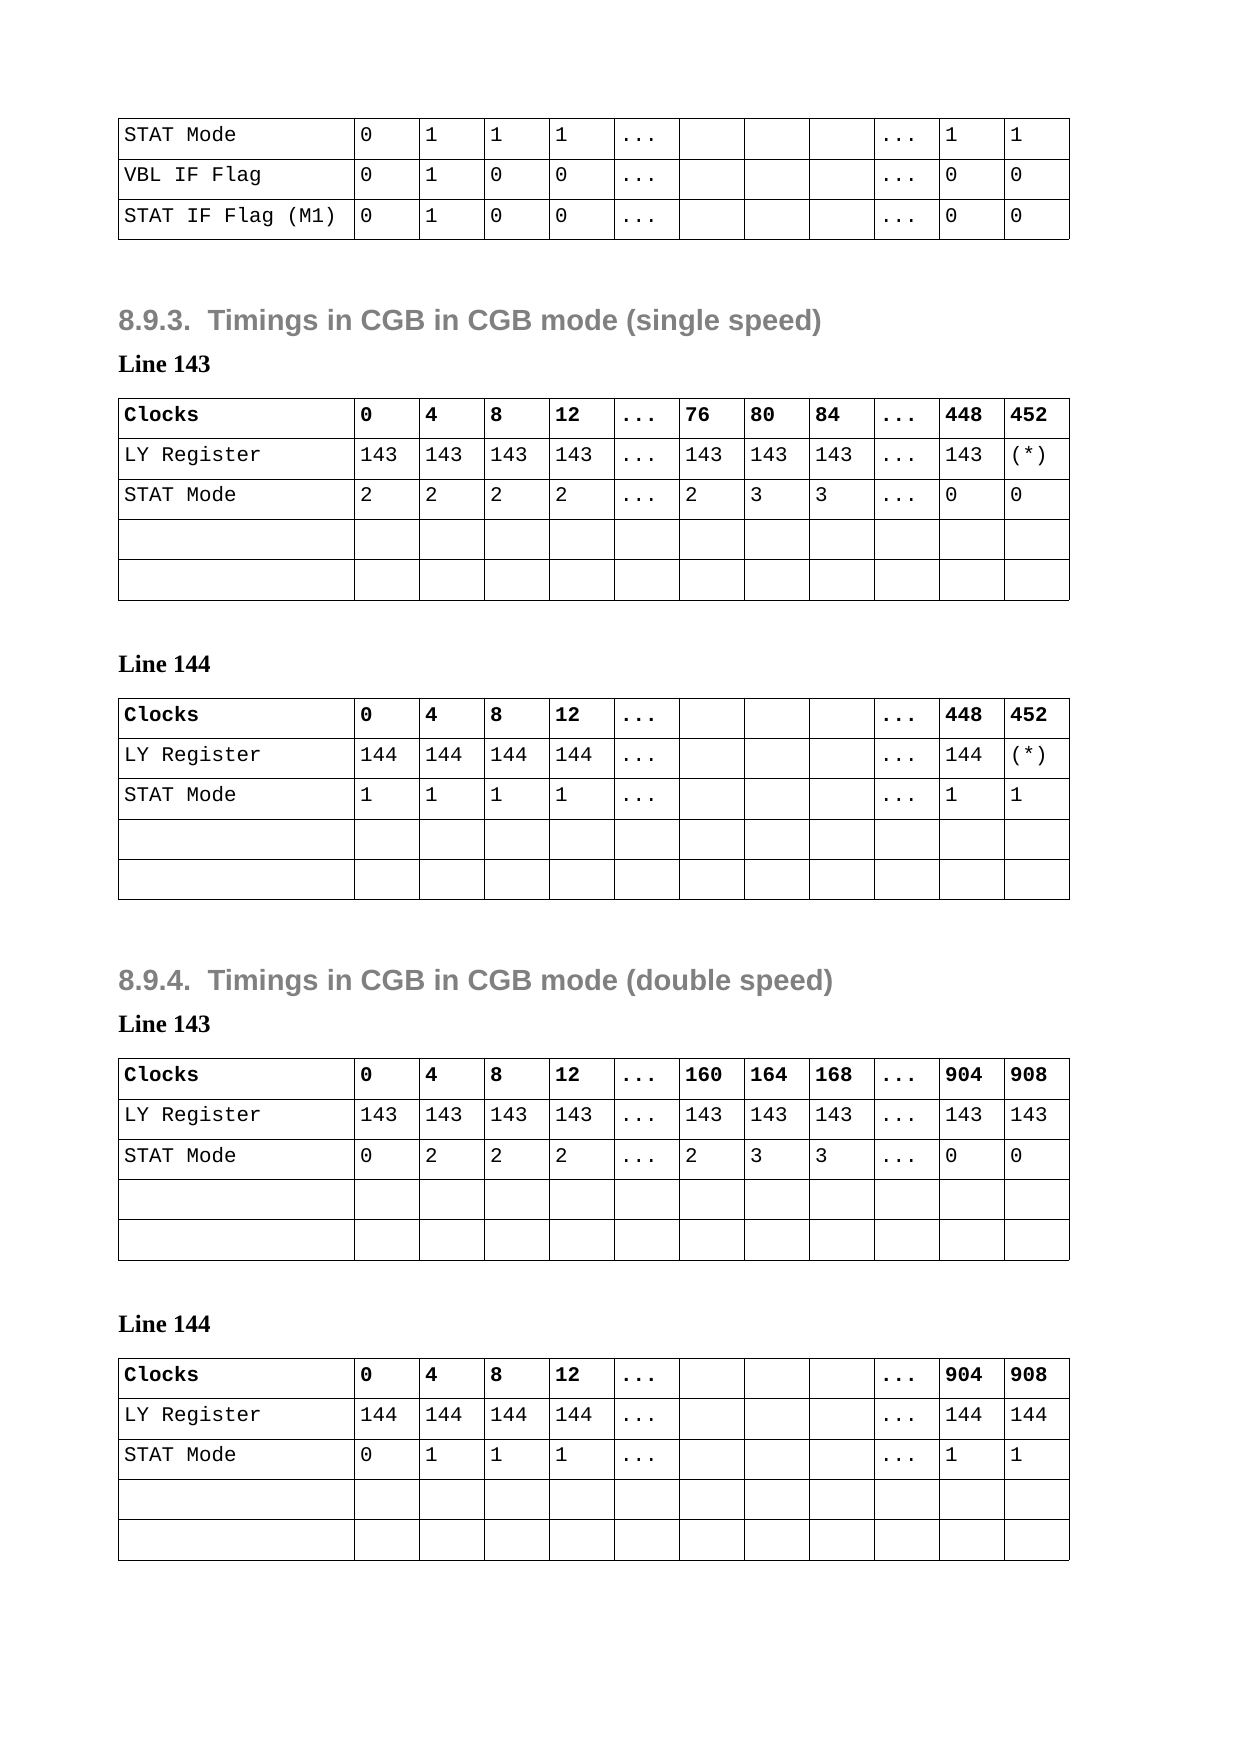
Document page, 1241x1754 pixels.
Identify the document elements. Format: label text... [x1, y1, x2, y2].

table_cell 0 [1005, 200, 1069, 239]
table_cell 3 [745, 480, 809, 519]
table_cell 1 [940, 779, 1004, 819]
table_cell 143 [940, 439, 1004, 478]
table_cell [810, 860, 874, 899]
table_header [745, 1359, 809, 1398]
table_cell ... [615, 779, 679, 819]
table_cell STAT Mode [119, 1440, 354, 1479]
table_cell 1 [550, 779, 614, 819]
table_cell ... [875, 480, 939, 519]
table_cell [615, 560, 679, 599]
table_header 8 [485, 699, 549, 738]
table_header 908 [1005, 1059, 1069, 1098]
table_header 908 [1005, 1359, 1069, 1398]
table_header ... [615, 399, 679, 438]
table_cell 143 [1005, 1100, 1069, 1139]
table_header [810, 699, 874, 738]
table_header 4 [420, 399, 484, 438]
table_cell ... [875, 119, 939, 158]
table_cell 1 [1005, 1440, 1069, 1479]
table_header ... [875, 1359, 939, 1398]
table_header Clocks [119, 699, 354, 738]
table_cell 1 [1005, 779, 1069, 819]
table_cell [119, 1180, 354, 1219]
table_cell [615, 520, 679, 559]
table_cell ... [875, 779, 939, 819]
table_cell [745, 160, 809, 199]
table_cell [680, 560, 744, 599]
table_cell [680, 860, 744, 899]
table_cell [940, 820, 1004, 859]
table_cell 144 [420, 739, 484, 778]
table_cell (*) [1005, 439, 1069, 478]
table_cell [355, 1520, 419, 1559]
table_cell [745, 1220, 809, 1260]
table_cell 144 [940, 739, 1004, 778]
table_cell [745, 520, 809, 559]
table_cell [745, 560, 809, 599]
table_cell 0 [355, 1140, 419, 1179]
table_cell 0 [355, 119, 419, 158]
table_cell [940, 1180, 1004, 1219]
table_header Clocks [119, 1059, 354, 1098]
table_cell 1 [940, 119, 1004, 158]
table_cell [550, 860, 614, 899]
table_cell ... [615, 480, 679, 519]
table_cell [420, 560, 484, 599]
table_cell [810, 779, 874, 819]
text Line 143 [118, 1009, 1122, 1038]
table_cell [615, 860, 679, 899]
table_header 0 [355, 1059, 419, 1098]
table_cell [355, 820, 419, 859]
table_cell [420, 1180, 484, 1219]
table_cell [940, 1480, 1004, 1519]
table_cell 0 [550, 160, 614, 199]
table_cell [485, 820, 549, 859]
table_cell 0 [485, 200, 549, 239]
table_cell [550, 560, 614, 599]
table_cell [485, 1180, 549, 1219]
table_cell [810, 739, 874, 778]
table_cell 3 [745, 1140, 809, 1179]
table_cell [615, 1220, 679, 1260]
table_cell ... [875, 439, 939, 478]
table_cell STAT Mode [119, 779, 354, 819]
table_cell 143 [420, 1100, 484, 1139]
table_cell 0 [485, 160, 549, 199]
table_cell ... [615, 119, 679, 158]
table_cell [355, 1180, 419, 1219]
table_header 904 [940, 1059, 1004, 1098]
table_header Clocks [119, 1359, 354, 1398]
table_cell [550, 820, 614, 859]
table_cell 1 [550, 1440, 614, 1479]
table_cell 143 [355, 1100, 419, 1139]
table_header [680, 699, 744, 738]
table_cell [745, 739, 809, 778]
text Line 144 [118, 1309, 1122, 1338]
table_cell [680, 520, 744, 559]
table_cell 0 [1005, 480, 1069, 519]
table_cell 144 [550, 1399, 614, 1438]
table_cell 144 [550, 739, 614, 778]
table_cell [420, 820, 484, 859]
subtitle Timings in CGB in CGB mode (double speed) [118, 963, 1122, 997]
table_header 80 [745, 399, 809, 438]
table_cell 143 [420, 439, 484, 478]
table_cell [810, 520, 874, 559]
table_cell [680, 739, 744, 778]
table_cell [745, 860, 809, 899]
table_cell [875, 520, 939, 559]
table_header 0 [355, 699, 419, 738]
table_header 168 [810, 1059, 874, 1098]
table_cell STAT IF Flag (M1) [119, 200, 354, 239]
table_cell 144 [420, 1399, 484, 1438]
table_cell ... [875, 1140, 939, 1179]
table_cell [680, 1480, 744, 1519]
table_cell [1005, 860, 1069, 899]
table_cell 144 [940, 1399, 1004, 1438]
table_cell 144 [1005, 1399, 1069, 1438]
table_cell 0 [1005, 1140, 1069, 1179]
table_cell 2 [485, 1140, 549, 1179]
table_cell [119, 520, 354, 559]
table_cell 1 [355, 779, 419, 819]
table_header [680, 1359, 744, 1398]
table_cell LY Register [119, 439, 354, 478]
table_cell LY Register [119, 739, 354, 778]
table_cell [940, 560, 1004, 599]
table_cell ... [875, 1100, 939, 1139]
table_header ... [615, 1059, 679, 1098]
table_cell [1005, 1220, 1069, 1260]
table_cell 2 [420, 1140, 484, 1179]
table_cell 0 [355, 200, 419, 239]
table_header ... [615, 699, 679, 738]
table_cell 1 [485, 779, 549, 819]
table_header 0 [355, 1359, 419, 1398]
table_cell 143 [810, 1100, 874, 1139]
table_cell [875, 820, 939, 859]
table_cell 143 [745, 1100, 809, 1139]
table_cell [420, 520, 484, 559]
table_cell [745, 1480, 809, 1519]
table_cell [875, 1220, 939, 1260]
table_cell [745, 779, 809, 819]
table_cell [119, 820, 354, 859]
table_cell [119, 1520, 354, 1559]
table_header 448 [940, 699, 1004, 738]
table_cell [810, 820, 874, 859]
table_header 452 [1005, 699, 1069, 738]
table_header ... [615, 1359, 679, 1398]
table_cell [615, 1180, 679, 1219]
table_cell 0 [550, 200, 614, 239]
table_cell ... [615, 439, 679, 478]
table_cell 0 [1005, 160, 1069, 199]
table_cell 143 [680, 439, 744, 478]
table_cell ... [615, 160, 679, 199]
table_cell [680, 1180, 744, 1219]
table_cell [810, 560, 874, 599]
table_cell 0 [355, 160, 419, 199]
table_cell [940, 520, 1004, 559]
table_cell [1005, 1480, 1069, 1519]
table_cell [355, 1480, 419, 1519]
table_cell [680, 160, 744, 199]
table_cell 1 [485, 119, 549, 158]
table_header ... [875, 399, 939, 438]
table_header 8 [485, 1059, 549, 1098]
table_cell 1 [420, 160, 484, 199]
table_cell [940, 860, 1004, 899]
subtitle Timings in CGB in CGB mode (single speed) [118, 303, 1122, 336]
table_cell 143 [355, 439, 419, 478]
table_cell [875, 860, 939, 899]
table_cell [745, 1520, 809, 1559]
table_cell 1 [1005, 119, 1069, 158]
table_cell [1005, 1180, 1069, 1219]
table_cell ... [875, 1399, 939, 1438]
table_cell [810, 1440, 874, 1479]
table_cell [355, 520, 419, 559]
table_cell [940, 1520, 1004, 1559]
table_cell [420, 1480, 484, 1519]
table_cell 144 [485, 1399, 549, 1438]
table_cell [485, 860, 549, 899]
table_header [810, 1359, 874, 1398]
table_cell 2 [355, 480, 419, 519]
table_cell [550, 1480, 614, 1519]
table_cell [615, 1520, 679, 1559]
table_cell [680, 1399, 744, 1438]
table_cell [875, 1180, 939, 1219]
table_cell [680, 779, 744, 819]
table_cell ... [615, 739, 679, 778]
table_cell ... [615, 1440, 679, 1479]
table_cell 1 [420, 1440, 484, 1479]
table_cell 2 [550, 480, 614, 519]
table_cell [420, 1220, 484, 1260]
table_cell 2 [680, 1140, 744, 1179]
table_header ... [875, 1059, 939, 1098]
table_header 12 [550, 1359, 614, 1398]
table_cell [119, 860, 354, 899]
table_header 0 [355, 399, 419, 438]
table_cell 1 [420, 119, 484, 158]
table_header 8 [485, 399, 549, 438]
table_cell LY Register [119, 1100, 354, 1139]
table_cell [550, 1520, 614, 1559]
table_cell [550, 520, 614, 559]
table_cell [745, 119, 809, 158]
table_header ... [875, 699, 939, 738]
table_cell [550, 1220, 614, 1260]
table_header [745, 699, 809, 738]
table_cell 3 [810, 1140, 874, 1179]
table_cell [1005, 520, 1069, 559]
table_cell [119, 560, 354, 599]
table_cell [940, 1220, 1004, 1260]
table_cell [485, 520, 549, 559]
table_cell [875, 560, 939, 599]
table_cell [1005, 1520, 1069, 1559]
table_cell [550, 1180, 614, 1219]
table_cell [875, 1520, 939, 1559]
table_cell 0 [355, 1440, 419, 1479]
table_header 12 [550, 1059, 614, 1098]
table_cell 2 [420, 480, 484, 519]
table_header 164 [745, 1059, 809, 1098]
table_cell LY Register [119, 1399, 354, 1438]
table_cell [810, 1180, 874, 1219]
table_cell 143 [485, 1100, 549, 1139]
table_cell [745, 1399, 809, 1438]
table_header 8 [485, 1359, 549, 1398]
table_cell [355, 1220, 419, 1260]
table_cell [485, 1220, 549, 1260]
table_cell STAT Mode [119, 480, 354, 519]
table_cell [810, 1520, 874, 1559]
table_cell [680, 119, 744, 158]
table_cell 144 [485, 739, 549, 778]
table_cell ... [615, 200, 679, 239]
table_cell [485, 1480, 549, 1519]
table_cell [1005, 820, 1069, 859]
table_cell [119, 1220, 354, 1260]
table_cell [119, 1480, 354, 1519]
table_cell 1 [485, 1440, 549, 1479]
table_cell STAT Mode [119, 1140, 354, 1179]
table_cell [420, 1520, 484, 1559]
table_cell [1005, 560, 1069, 599]
text Line 143 [118, 349, 1122, 378]
table_header 12 [550, 399, 614, 438]
table_header 448 [940, 399, 1004, 438]
table_cell 143 [550, 439, 614, 478]
table_cell ... [615, 1140, 679, 1179]
table_cell 1 [940, 1440, 1004, 1479]
table_cell 143 [745, 439, 809, 478]
table_cell 0 [940, 200, 1004, 239]
table_header 4 [420, 1059, 484, 1098]
table_cell 143 [550, 1100, 614, 1139]
table_cell (*) [1005, 739, 1069, 778]
table_header 76 [680, 399, 744, 438]
table_cell [615, 820, 679, 859]
table_cell VBL IF Flag [119, 160, 354, 199]
table_cell [355, 560, 419, 599]
table_cell ... [875, 739, 939, 778]
table_cell [745, 200, 809, 239]
table_cell [745, 820, 809, 859]
table_header Clocks [119, 399, 354, 438]
table_cell [810, 1220, 874, 1260]
table_cell 3 [810, 480, 874, 519]
table_cell 2 [550, 1140, 614, 1179]
table_cell [810, 160, 874, 199]
table_cell ... [875, 160, 939, 199]
table_cell 1 [420, 779, 484, 819]
table_cell 0 [940, 160, 1004, 199]
table_cell [680, 1220, 744, 1260]
table_cell [355, 860, 419, 899]
table_header 84 [810, 399, 874, 438]
table_cell [680, 200, 744, 239]
table_cell 144 [355, 739, 419, 778]
table_cell [810, 1480, 874, 1519]
table_cell 1 [420, 200, 484, 239]
table_cell [615, 1480, 679, 1519]
table_cell 2 [680, 480, 744, 519]
table_cell [875, 1480, 939, 1519]
table_cell [485, 1520, 549, 1559]
table_cell ... [615, 1100, 679, 1139]
table_cell 143 [680, 1100, 744, 1139]
table_header 4 [420, 1359, 484, 1398]
table_cell 143 [940, 1100, 1004, 1139]
table_header 4 [420, 699, 484, 738]
table_cell ... [875, 1440, 939, 1479]
table_header 904 [940, 1359, 1004, 1398]
table_cell [680, 1520, 744, 1559]
table_cell STAT Mode [119, 119, 354, 158]
table_cell 143 [810, 439, 874, 478]
table_cell [810, 200, 874, 239]
table_cell [420, 860, 484, 899]
table_cell ... [875, 200, 939, 239]
table_cell 1 [550, 119, 614, 158]
table_cell [485, 560, 549, 599]
table_cell [680, 1440, 744, 1479]
table_cell 143 [485, 439, 549, 478]
table_cell [745, 1440, 809, 1479]
table_header 12 [550, 699, 614, 738]
table_cell 144 [355, 1399, 419, 1438]
table_cell [810, 119, 874, 158]
table_header 452 [1005, 399, 1069, 438]
table_cell 2 [485, 480, 549, 519]
table_cell [680, 820, 744, 859]
table_cell ... [615, 1399, 679, 1438]
table_cell 0 [940, 480, 1004, 519]
table_cell 0 [940, 1140, 1004, 1179]
text Line 144 [118, 649, 1122, 677]
table_cell [810, 1399, 874, 1438]
table_cell [745, 1180, 809, 1219]
table_header 160 [680, 1059, 744, 1098]
